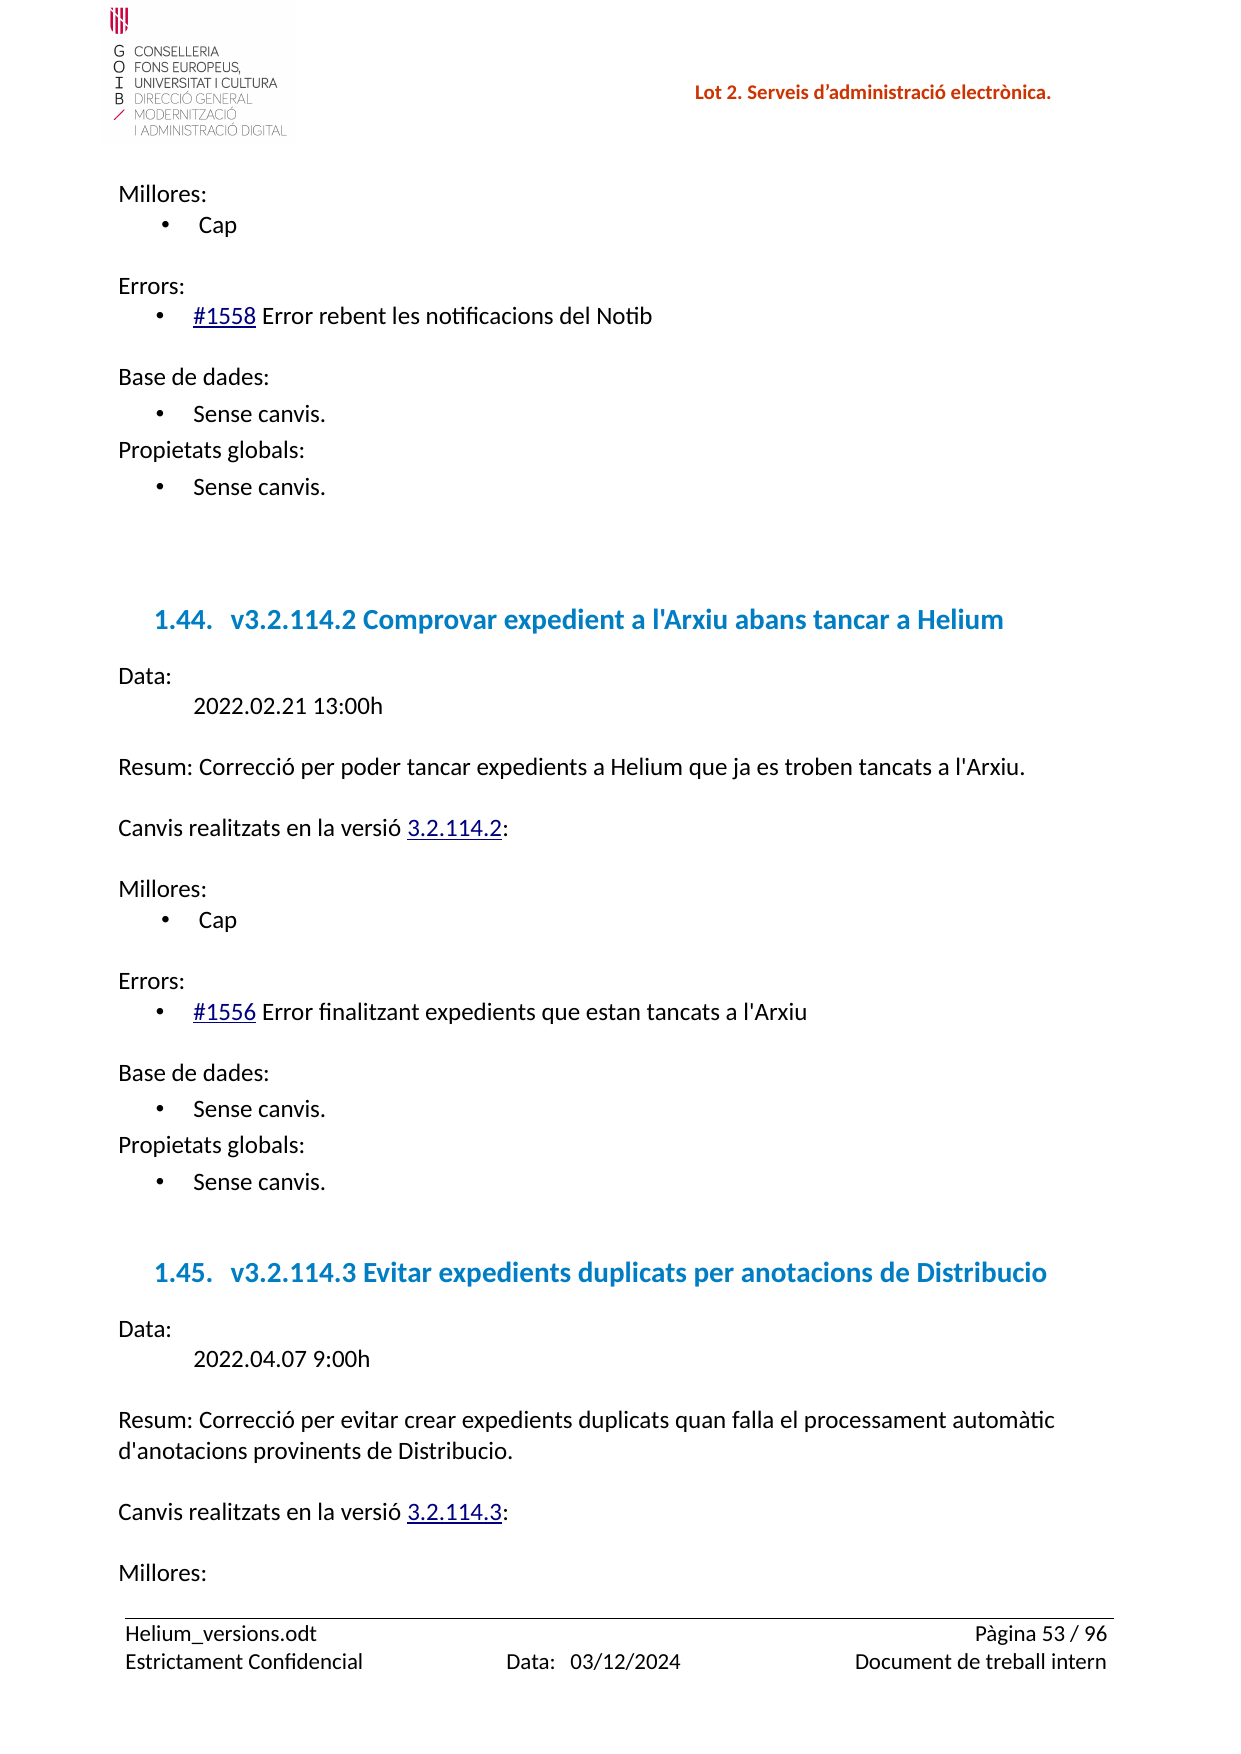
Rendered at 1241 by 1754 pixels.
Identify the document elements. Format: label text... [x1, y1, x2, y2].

list Cap [161, 209, 1122, 239]
list Sense canvis. [156, 398, 1122, 428]
text Base de dades: [118, 1057, 1122, 1087]
text Millores: [118, 178, 1122, 209]
picture [100, 0, 297, 144]
text Errors: [118, 270, 1122, 300]
text Base de dades: [118, 361, 1122, 392]
list Sense canvis. [156, 471, 1122, 501]
subtitle v3.2.114.3 Evitar expedients duplicats per anotacions de Distribucio [153, 1254, 1122, 1289]
text Resum: Correcció per poder tancar expedients a Helium que ja es troben tancats a l'Arxiu. [118, 752, 1122, 782]
text Millores: [118, 1557, 1122, 1588]
list #1558 Error rebent les notificacions del Notib [156, 300, 1122, 331]
list #1556 Error finalitzant expedients que estan tancats a l'Arxiu [156, 996, 1122, 1026]
list Cap [161, 904, 1122, 935]
text Millores: [118, 874, 1122, 904]
text 2022.04.07 9:00h [118, 1343, 1122, 1374]
list Sense canvis. [156, 1166, 1122, 1197]
text Canvis realitzats en la versió 3.2.114.2: [118, 813, 1122, 843]
text Propietats globals: [118, 1130, 1122, 1160]
text Canvis realitzats en la versió 3.2.114.3: [118, 1496, 1122, 1527]
text Propietats globals: [118, 434, 1122, 465]
list Sense canvis. [156, 1093, 1122, 1124]
text Resum: Correcció per evitar crear expedients duplicats quan falla el processament automàtic d'anotacions provinents de Distribucio. [118, 1404, 1122, 1466]
subtitle v3.2.114.2 Comprovar expedient a l'Arxiu abans tancar a Helium [153, 601, 1122, 636]
text Data: [118, 1313, 1122, 1343]
text 2022.02.21 13:00h [118, 691, 1122, 721]
text Data: [118, 660, 1122, 691]
text Errors: [118, 965, 1122, 996]
